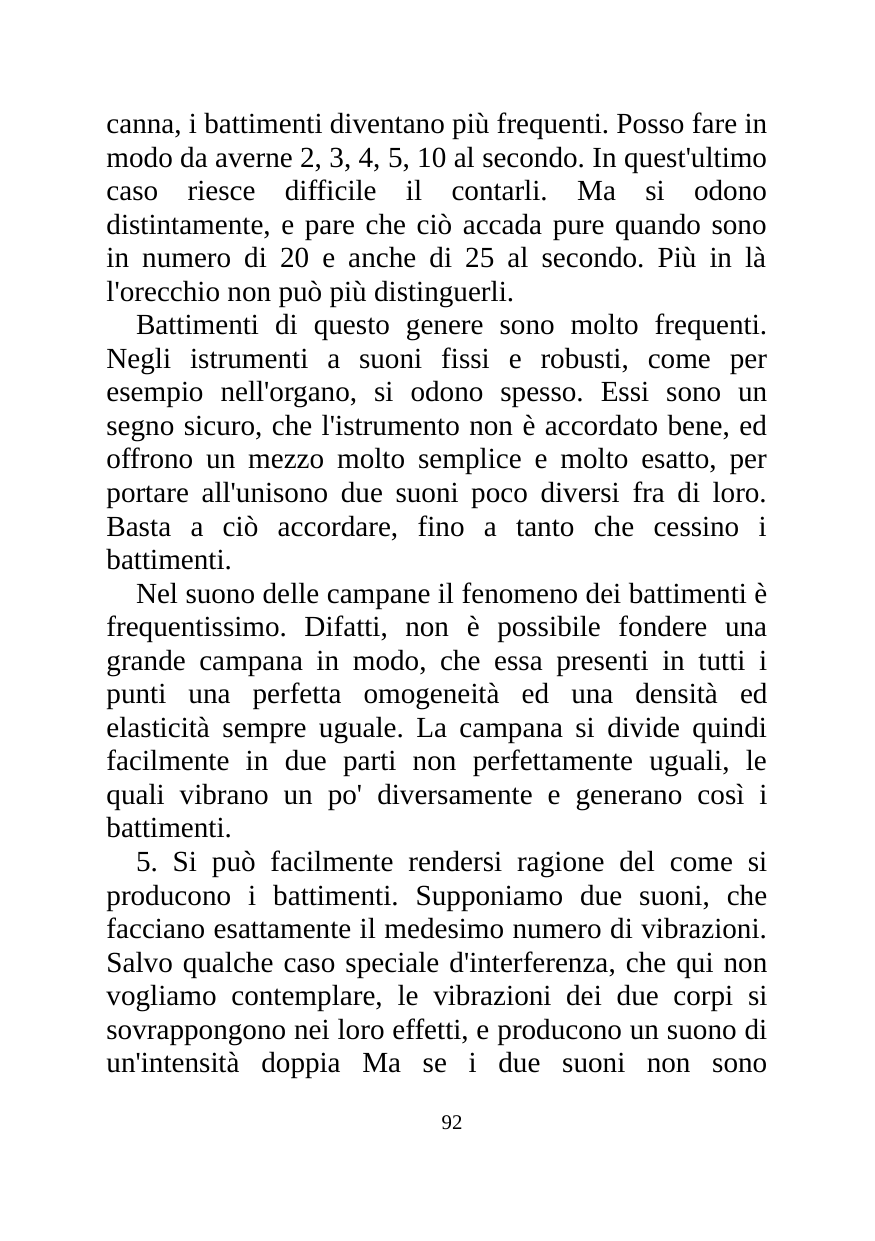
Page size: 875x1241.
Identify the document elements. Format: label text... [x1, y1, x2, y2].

text canna, i battimenti diventano più frequenti. Posso fare in modo da averne 2, 3, 4, 5, 10 al secondo. In quest'ultimo caso riesce difficile il contarli. Ma si odono distintamente, e pare che ciò accada pure quando sono in numero di 20 e anche di 25 al secondo. Più in là l'orecchio non può più distinguerli. [106, 106, 768, 307]
text Battimenti di questo genere sono molto frequenti. Negli istrumenti a suoni fissi e robusti, come per esempio nell'organo, si odono spesso. Essi sono un segno sicuro, che l'istrumento non è accordato bene, ed offrono un mezzo molto semplice e molto esatto, per portare all'unisono due suoni poco diversi fra di loro. Basta a ciò accordare, fino a tanto che cessino i battimenti. [106, 307, 768, 576]
text Nel suono delle campane il fenomeno dei battimenti è frequentissimo. Difatti, non è possibile fondere una grande campana in modo, che essa presenti in tutti i punti una perfetta omogeneità ed una densità ed elasticità sempre uguale. La campana si divide quindi facilmente in due parti non perfettamente uguali, le quali vibrano un po' diversamente e generano così i battimenti. [106, 576, 768, 844]
text 5. Si può facilmente rendersi ragione del come si producono i battimenti. Supponiamo due suoni, che facciano esattamente il medesimo numero di vibrazioni. Salvo qualche caso speciale d'interferenza, che qui non vogliamo contemplare, le vibrazioni dei due corpi si sovrappongono nei loro effetti, e producono un suono di un'intensità doppia Ma se i due suoni non sono [106, 844, 768, 1079]
